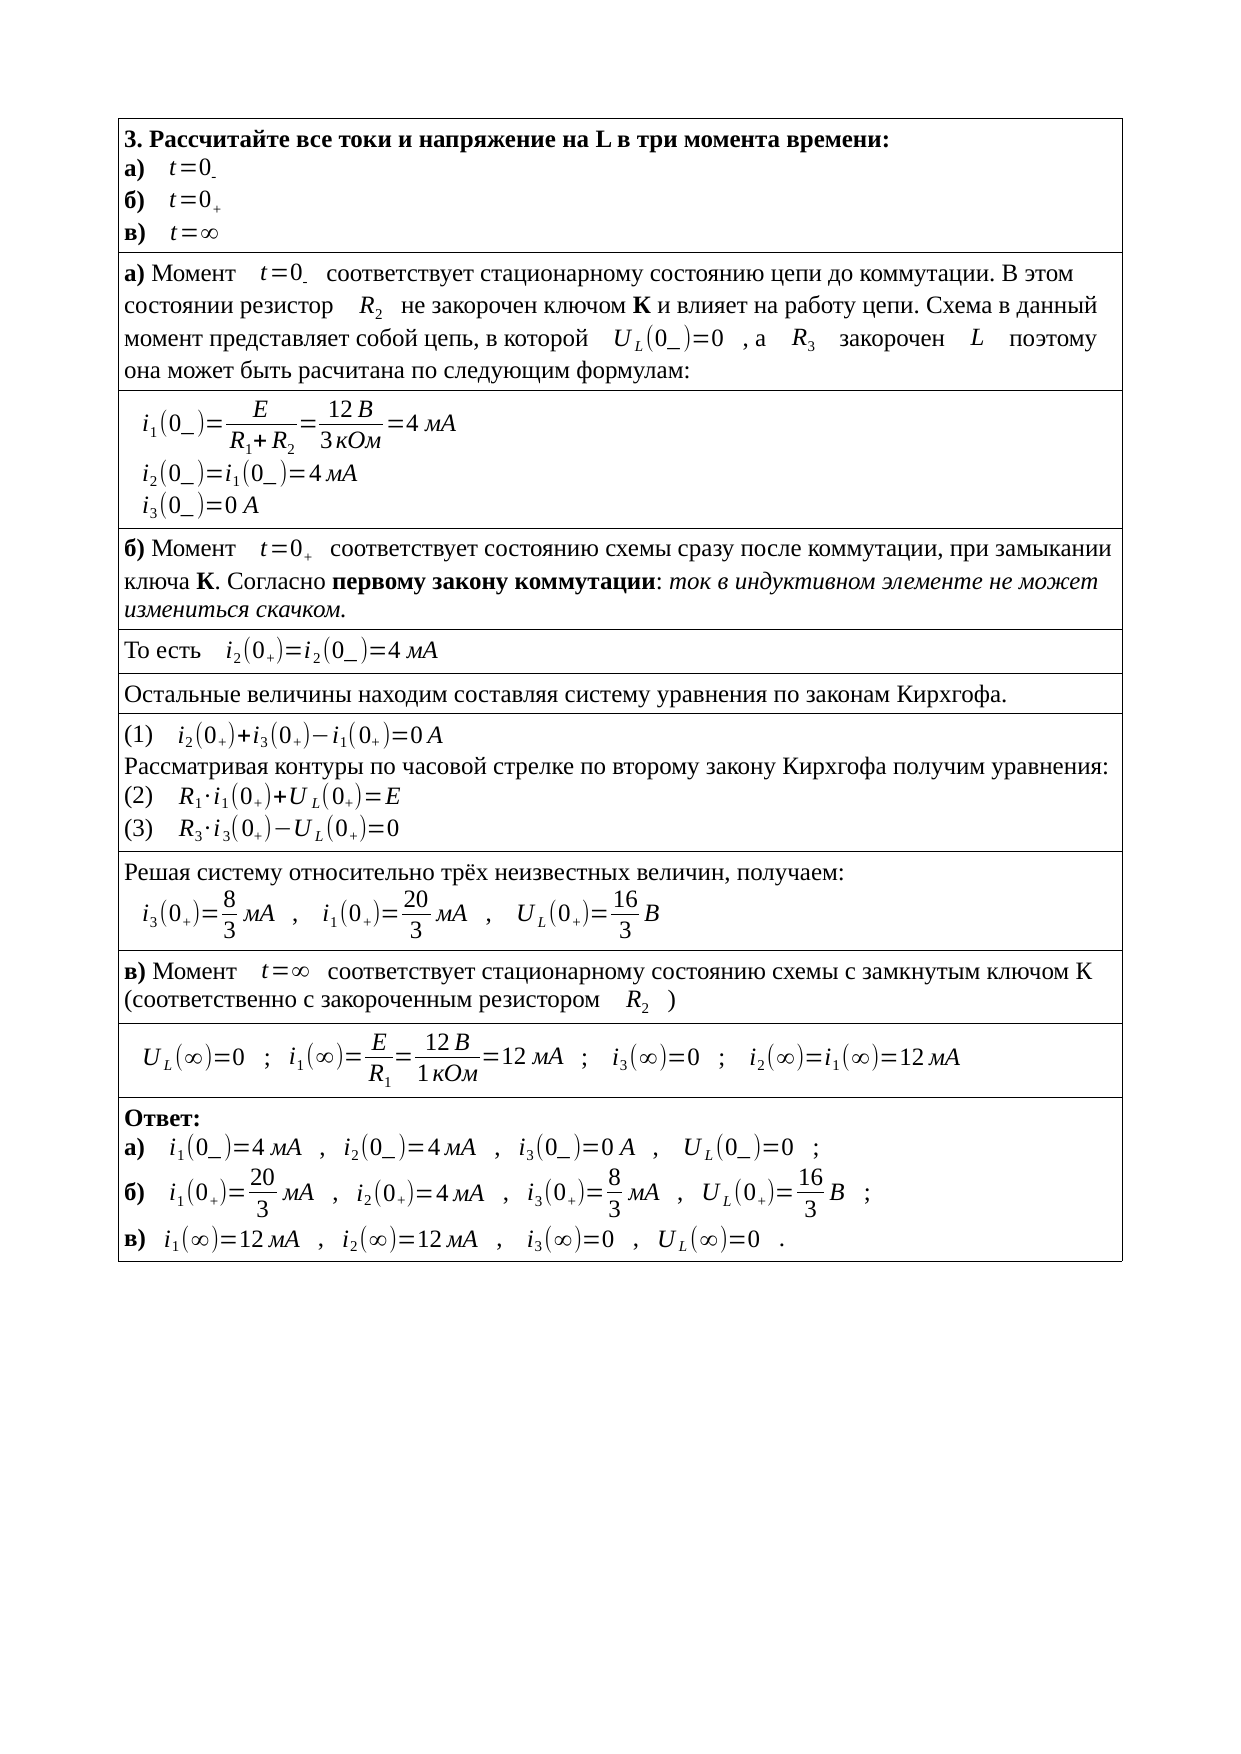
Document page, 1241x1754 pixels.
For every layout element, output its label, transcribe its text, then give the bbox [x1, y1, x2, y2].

table_cell Ответ: а) ,,, ; б) ,,,; в),, ,. [119, 1098, 1122, 1261]
table_cell Решая систему относительно трёх неизвестных величин, получаем: , , [119, 852, 1122, 950]
table_cell б) Момент соответствует состоянию схемы сразу после коммутации, при замыкании ключа К. Согласно первому закону коммутации: ток в индуктивном элементе не может измениться скачком. [119, 529, 1122, 629]
table_cell (1) Рассматривая контуры по часовой стрелке по второму закону Кирхгофа получим уравнения: (2) (3) [119, 714, 1122, 851]
table_cell ;; ; [119, 1024, 1122, 1097]
table_cell 3. Рассчитайте все токи и напряжение на L в три момента времени: а) б) в) [119, 119, 1122, 252]
table_cell в) Момент соответствует стационарному состоянию схемы с замкнутым ключом К (соответственно с закороченным резистором ) [119, 951, 1122, 1023]
table_cell Остальные величины находим составляя систему уравнения по законам Кирхгофа. [119, 674, 1122, 713]
table_cell а) Момент соответствует стационарному состоянию цепи до коммутации. В этом состоянии резистор не закорочен ключом К и влияет на работу цепи. Схема в данный момент представляет собой цепь, в которой , а закорочен поэтому она может быть расчитана по следующим формулам: [119, 253, 1122, 389]
table_cell [119, 391, 1122, 527]
table_cell То есть [119, 630, 1122, 673]
